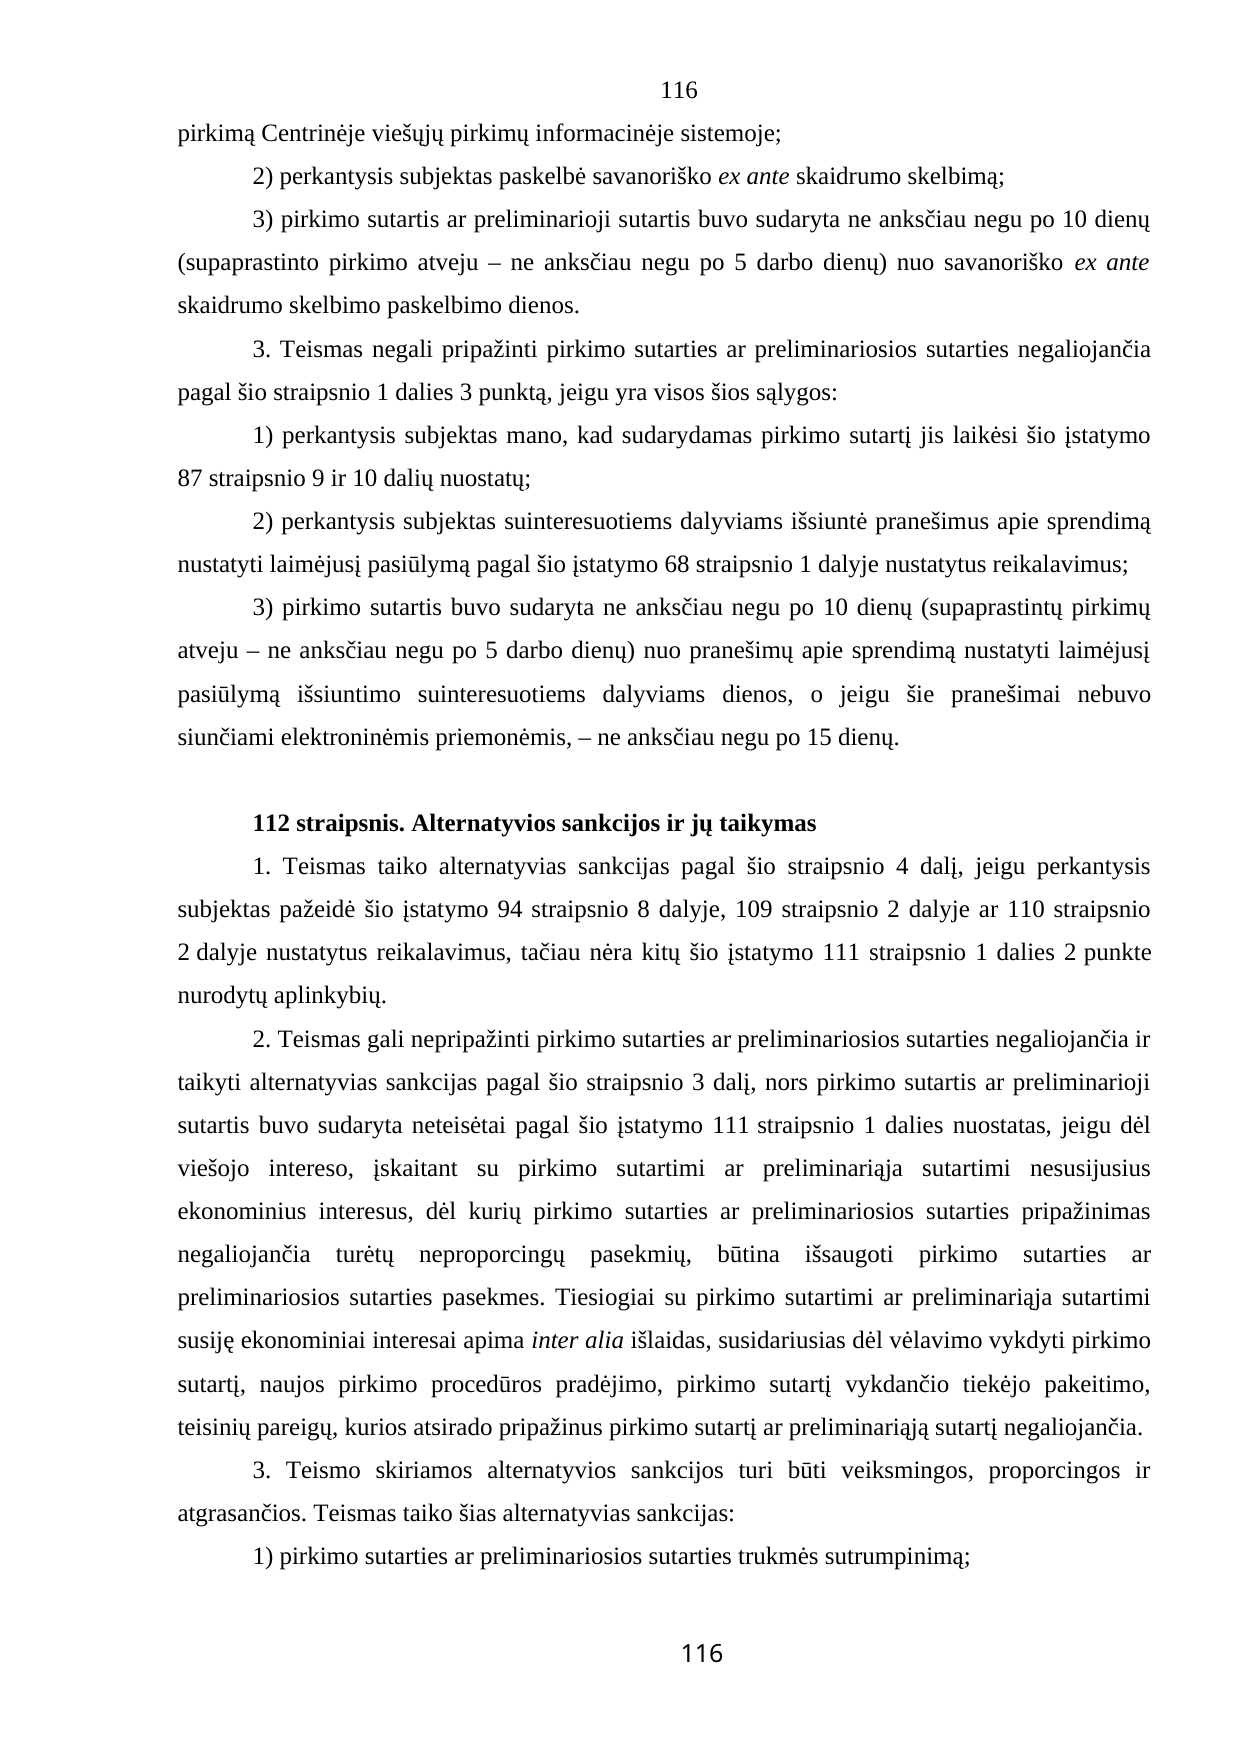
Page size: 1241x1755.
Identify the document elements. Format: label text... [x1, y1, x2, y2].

text 1) pirkimo sutarties ar preliminariosios sutarties trukmės sutrumpinimą; [177, 1541, 1152, 1570]
text 2. Teismas gali nepripažinti pirkimo sutarties ar preliminariosios sutarties negaliojančia ir taikyti alternatyvias sankcijas pagal šio straipsnio 3 dalį, nors pirkimo sutartis ar preliminarioji sutartis buvo sudaryta neteisėtai pagal šio įstatymo 111 straipsnio 1 dalies nuostatas, jeigu dėl viešojo intereso, įskaitant su pirkimo sutartimi ar preliminariąja sutartimi nesusijusius ekonominius interesus, dėl kurių pirkimo sutarties ar preliminariosios sutarties pripažinimas negaliojančia turėtų neproporcingų pasekmių, būtina išsaugoti pirkimo sutarties ar preliminariosios sutarties pasekmes. Tiesiogiai su pirkimo sutartimi ar preliminariąja sutartimi susiję ekonominiai interesai apima inter alia išlaidas, susidariusias dėl vėlavimo vykdyti pirkimo sutartį, naujos pirkimo procedūros pradėjimo, pirkimo sutartį vykdančio tiekėjo pakeitimo, teisinių pareigų, kurios atsirado pripažinus pirkimo sutartį ar preliminariąją sutartį negaliojančia. [177, 1024, 1152, 1441]
text 3. Teismas negali pripažinti pirkimo sutarties ar preliminariosios sutarties negaliojančia pagal šio straipsnio 1 dalies 3 punktą, jeigu yra visos šios sąlygos: [177, 334, 1152, 406]
text 3) pirkimo sutartis ar preliminarioji sutartis buvo sudaryta ne anksčiau negu po 10 dienų (supaprastinto pirkimo atveju – ne anksčiau negu po 5 darbo dienų) nuo savanoriško ex ante skaidrumo skelbimo paskelbimo dienos. [177, 204, 1152, 319]
text 1. Teismas taiko alternatyvias sankcijas pagal šio straipsnio 4 dalį, jeigu perkantysis subjektas pažeidė šio įstatymo 94 straipsnio 8 dalyje, 109 straipsnio 2 dalyje ar 110 straipsnio 2 dalyje nustatytus reikalavimus, tačiau nėra kitų šio įstatymo 111 straipsnio 1 dalies 2 punkte nurodytų aplinkybių. [177, 851, 1152, 1009]
text pirkimą Centrinėje viešųjų pirkimų informacinėje sistemoje; [177, 118, 1152, 147]
text 3. Teismo skiriamos alternatyvios sankcijos turi būti veiksmingos, proporcingos ir atgrasančios. Teismas taiko šias alternatyvias sankcijas: [177, 1455, 1152, 1527]
text 2) perkantysis subjektas paskelbė savanoriško ex ante skaidrumo skelbimą; [177, 161, 1152, 190]
text 3) pirkimo sutartis buvo sudaryta ne anksčiau negu po 10 dienų (supaprastintų pirkimų atveju – ne anksčiau negu po 5 darbo dienų) nuo pranešimų apie sprendimą nustatyti laimėjusį pasiūlymą išsiuntimo suinteresuotiems dalyviams dienos, o jeigu šie pranešimai nebuvo siunčiami elektroninėmis priemonėmis, – ne anksčiau negu po 15 dienų. [177, 592, 1152, 751]
text 2) perkantysis subjektas suinteresuotiems dalyviams išsiuntė pranešimus apie sprendimą nustatyti laimėjusį pasiūlymą pagal šio įstatymo 68 straipsnio 1 dalyje nustatytus reikalavimus; [177, 506, 1152, 578]
text 1) perkantysis subjektas mano, kad sudarydamas pirkimo sutartį jis laikėsi šio įstatymo 87 straipsnio 9 ir 10 dalių nuostatų; [177, 420, 1152, 492]
text 112 straipsnis. Alternatyvios sankcijos ir jų taikymas [177, 808, 1152, 837]
